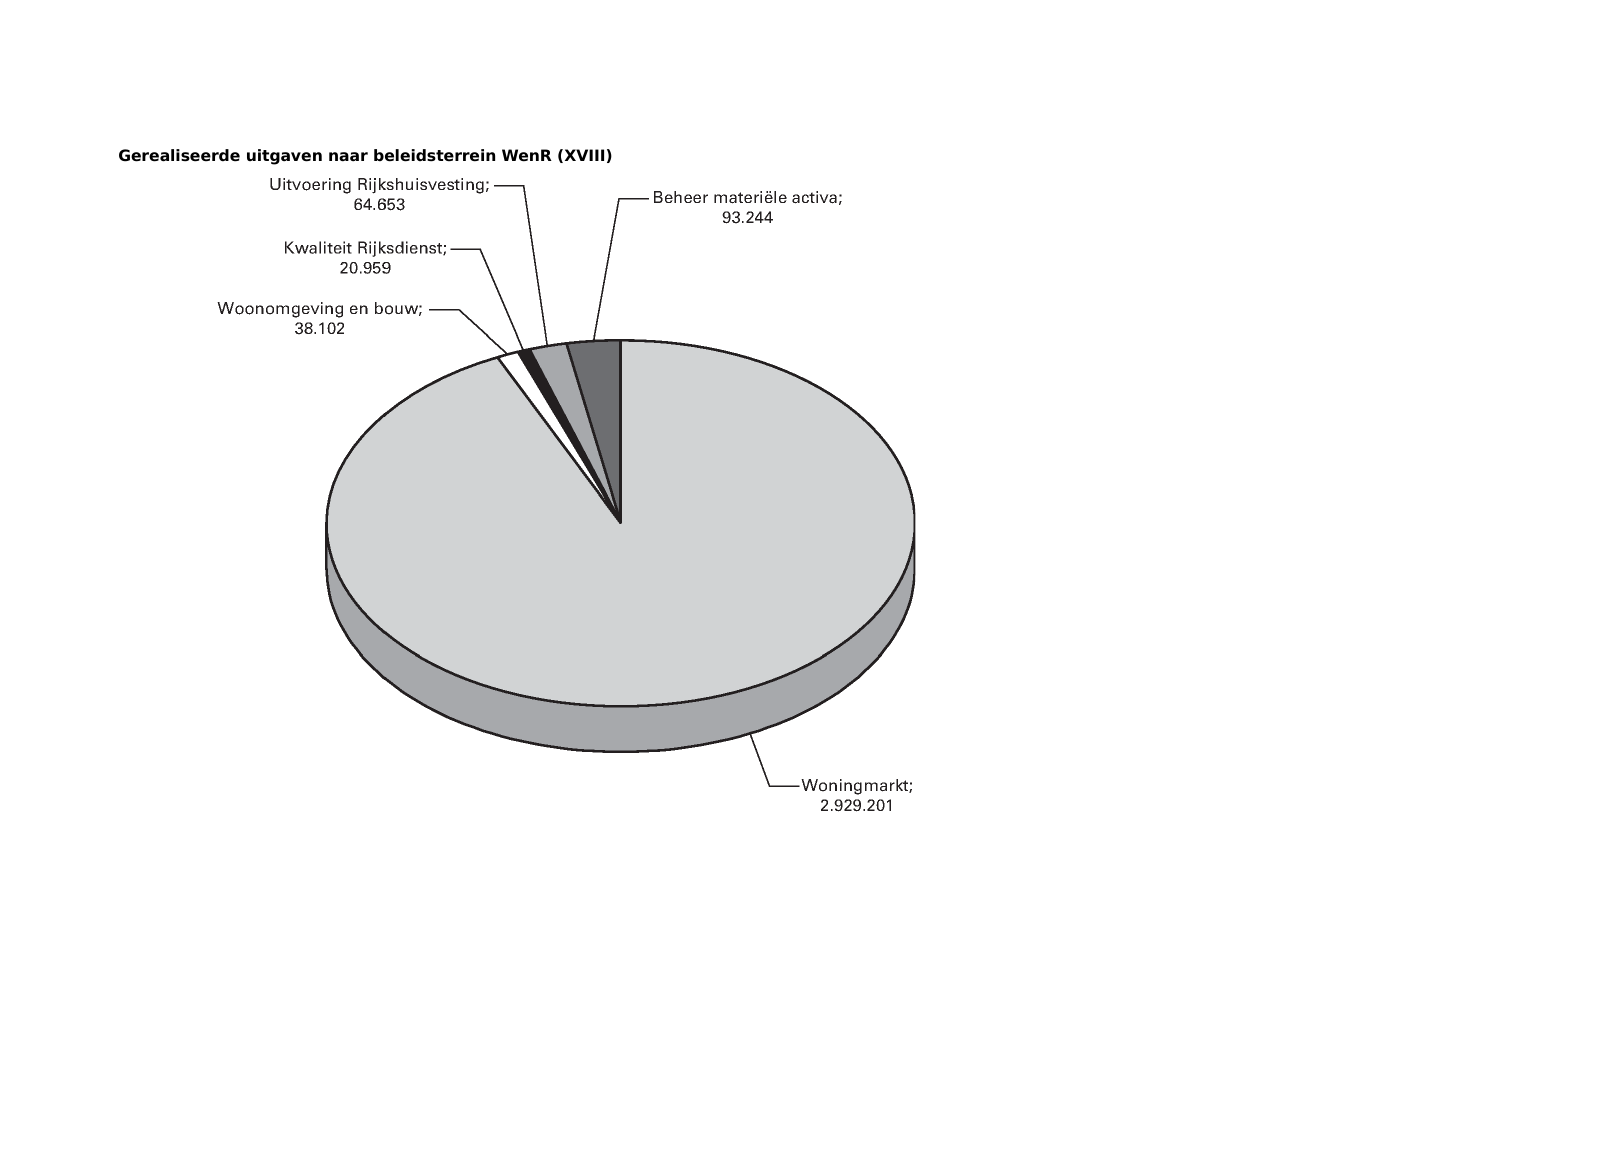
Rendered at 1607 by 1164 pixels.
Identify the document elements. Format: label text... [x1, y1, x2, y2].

picture [118, 176, 916, 815]
text Gerealiseerde uitgaven naar beleidsterrein WenR (XVIII) [118, 147, 915, 165]
